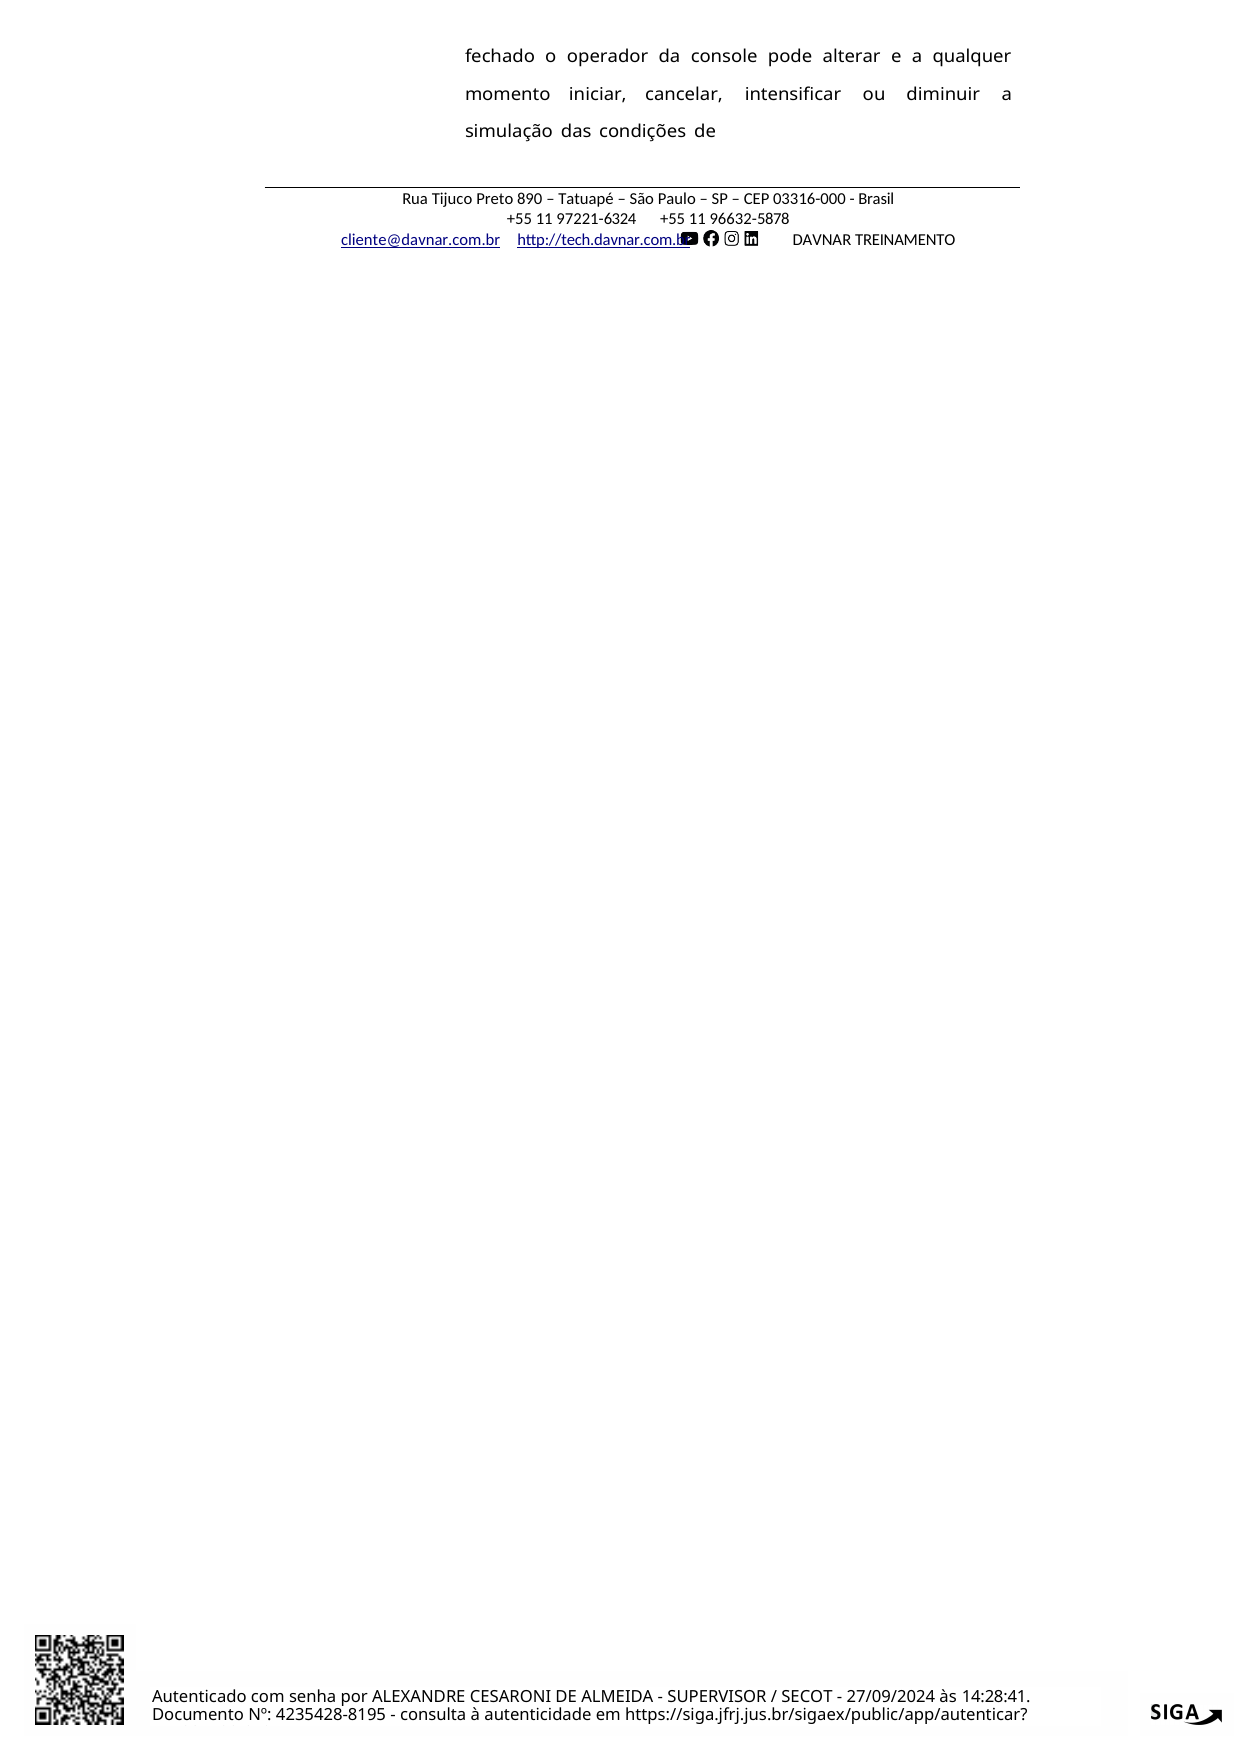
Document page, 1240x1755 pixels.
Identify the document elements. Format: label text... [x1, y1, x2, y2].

list fechado o operador da console pode alterar e a qualquer momento iniciar, cancelar, intensificar ou diminuir a simulação das condições de [465, 44, 1012, 143]
text +55 11 97221-6324 +55 11 96632-5878 [175, 208, 1121, 229]
text cliente@davnar.com.br http://tech.davnar.com.br DAVNAR TREINAMENTO [175, 229, 1121, 249]
text Rua Tijuco Preto 890 – Tatuapé – São Paulo – SP – CEP 03316-000 - Brasil [196, 186, 1101, 208]
